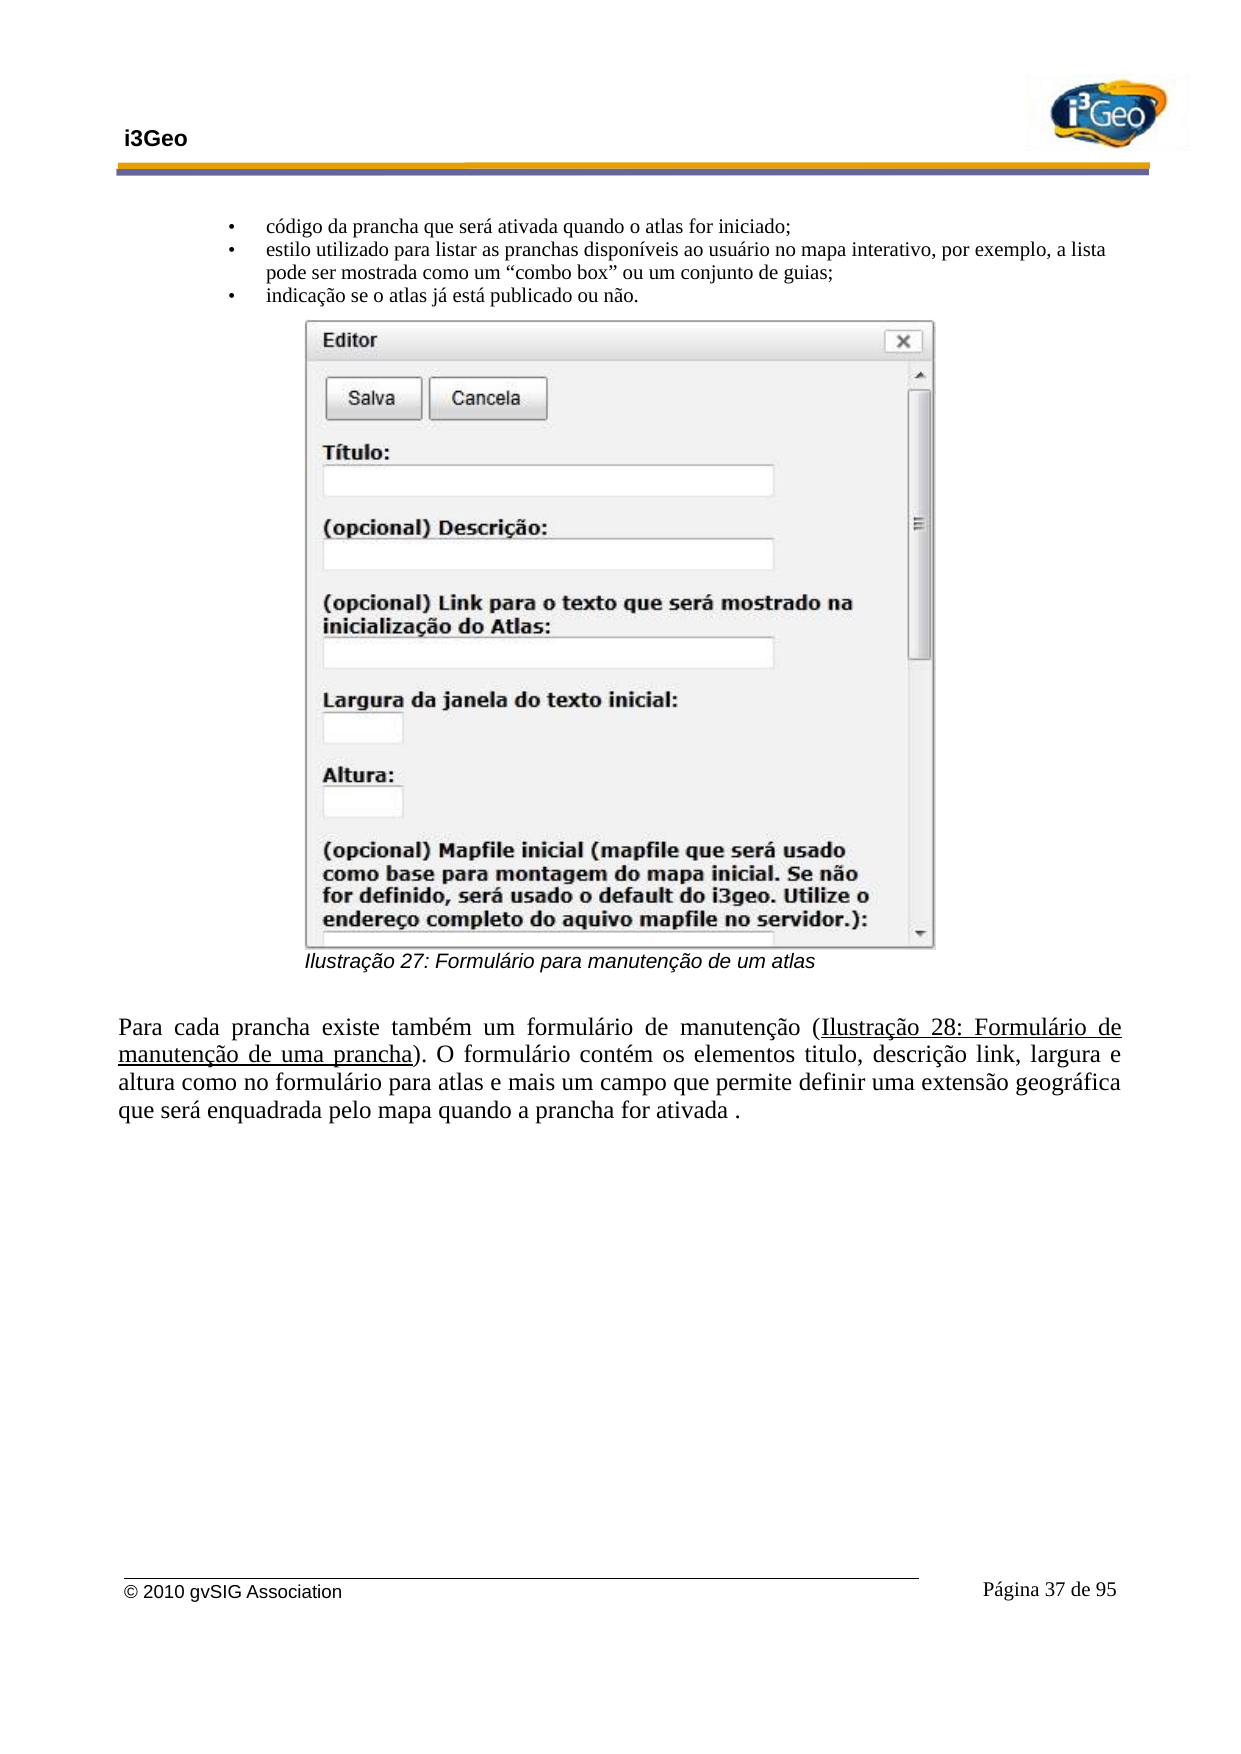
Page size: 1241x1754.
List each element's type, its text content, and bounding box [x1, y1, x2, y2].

picture [1025, 74, 1191, 151]
list estilo utilizado para listar as pranchas disponíveis ao usuário no mapa interativo, por exemplo, a lista pode ser mostrada como um “combo box” ou um conjunto de guias; [228, 238, 1122, 284]
list indicação se o atlas já está publicado ou não. [228, 284, 1122, 307]
list código da prancha que será ativada quando o atlas for iniciado; [228, 214, 1122, 238]
picture [304, 319, 936, 950]
text Ilustração 27: Formulário para manutenção de um atlas [304, 950, 936, 972]
text Para cada prancha existe também um formulário de manutenção (Ilustração 28: Formulário de manutenção de uma prancha). O formulário contém os elementos titulo, descrição link, largura e altura como no formulário para atlas e mais um campo que permite definir uma extensão geográfica que será enquadrada pelo mapa quando a prancha for ativada . [118, 1013, 1122, 1123]
